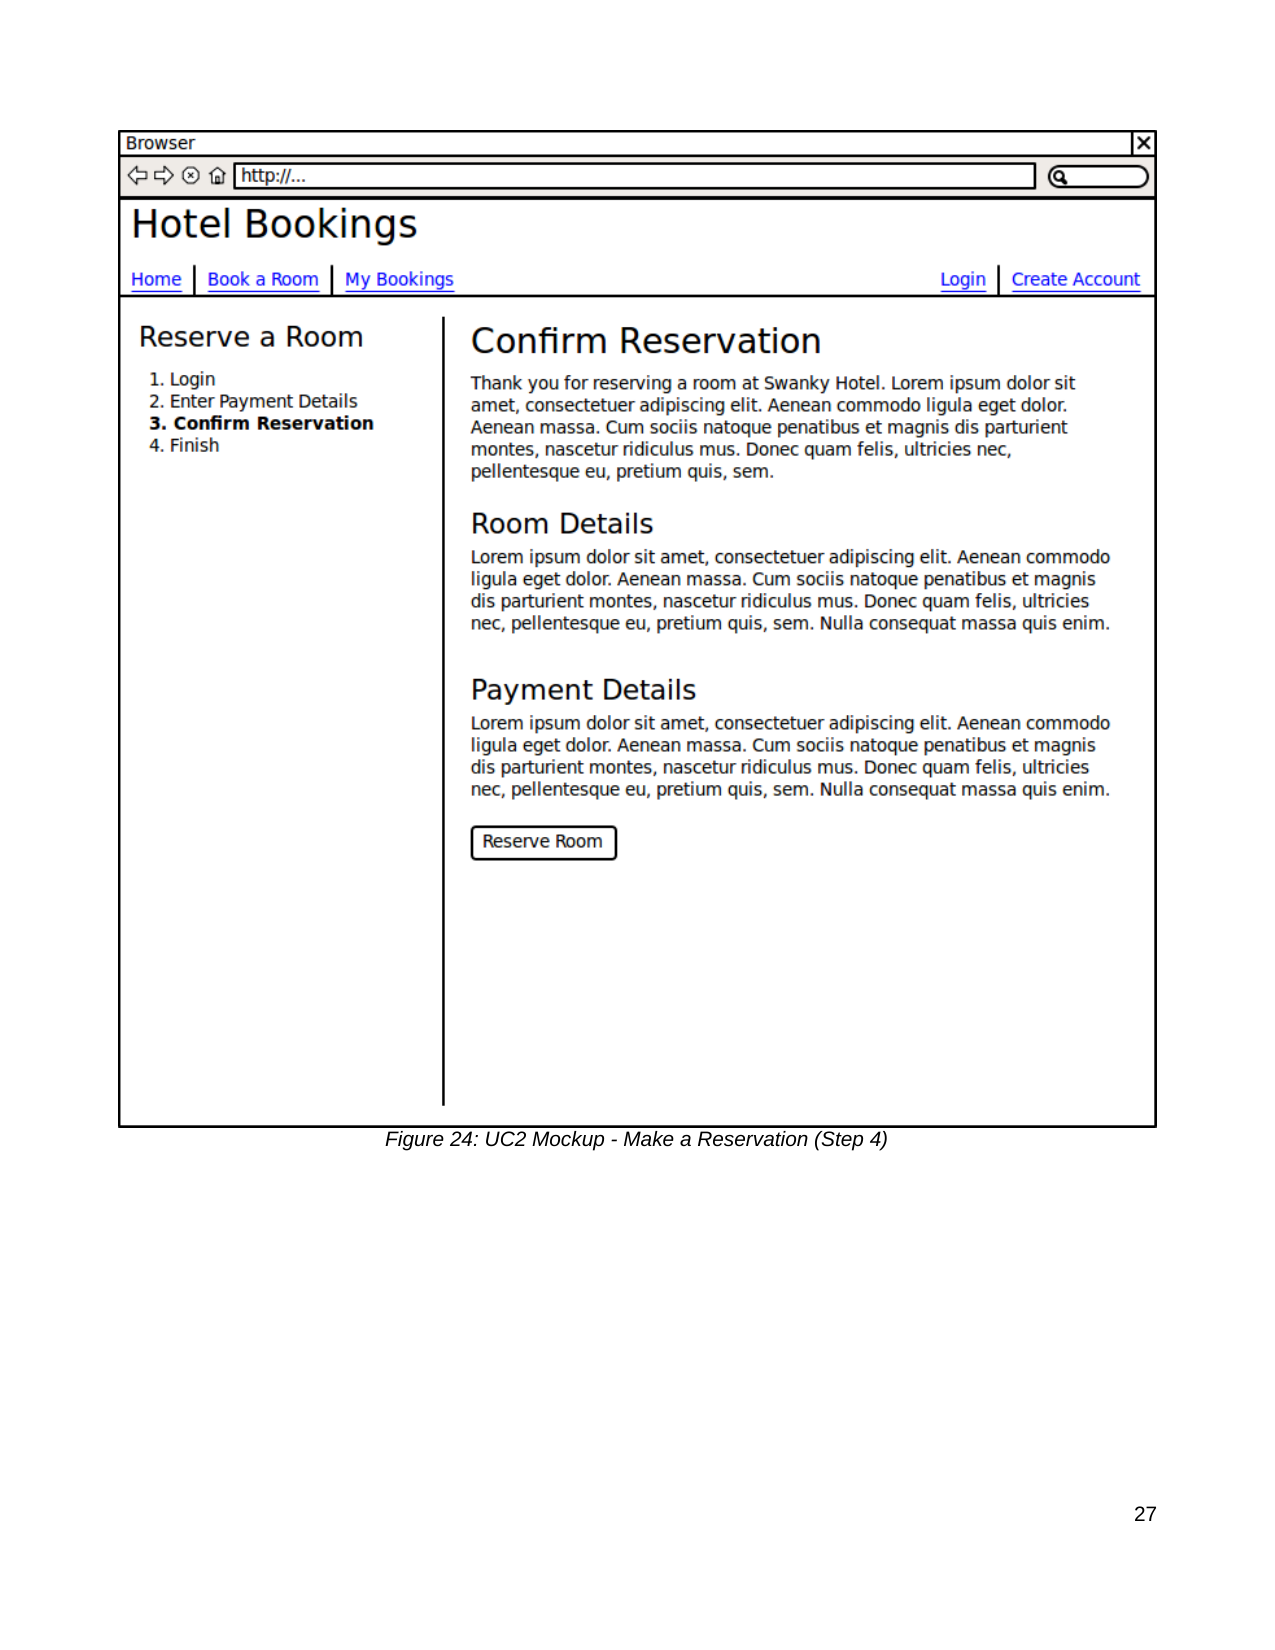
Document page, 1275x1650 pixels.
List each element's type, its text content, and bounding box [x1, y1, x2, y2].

text Figure 24: UC2 Mockup - Make a Reservation (Step 4) [118, 1128, 1157, 1151]
picture [118, 130, 1157, 1128]
